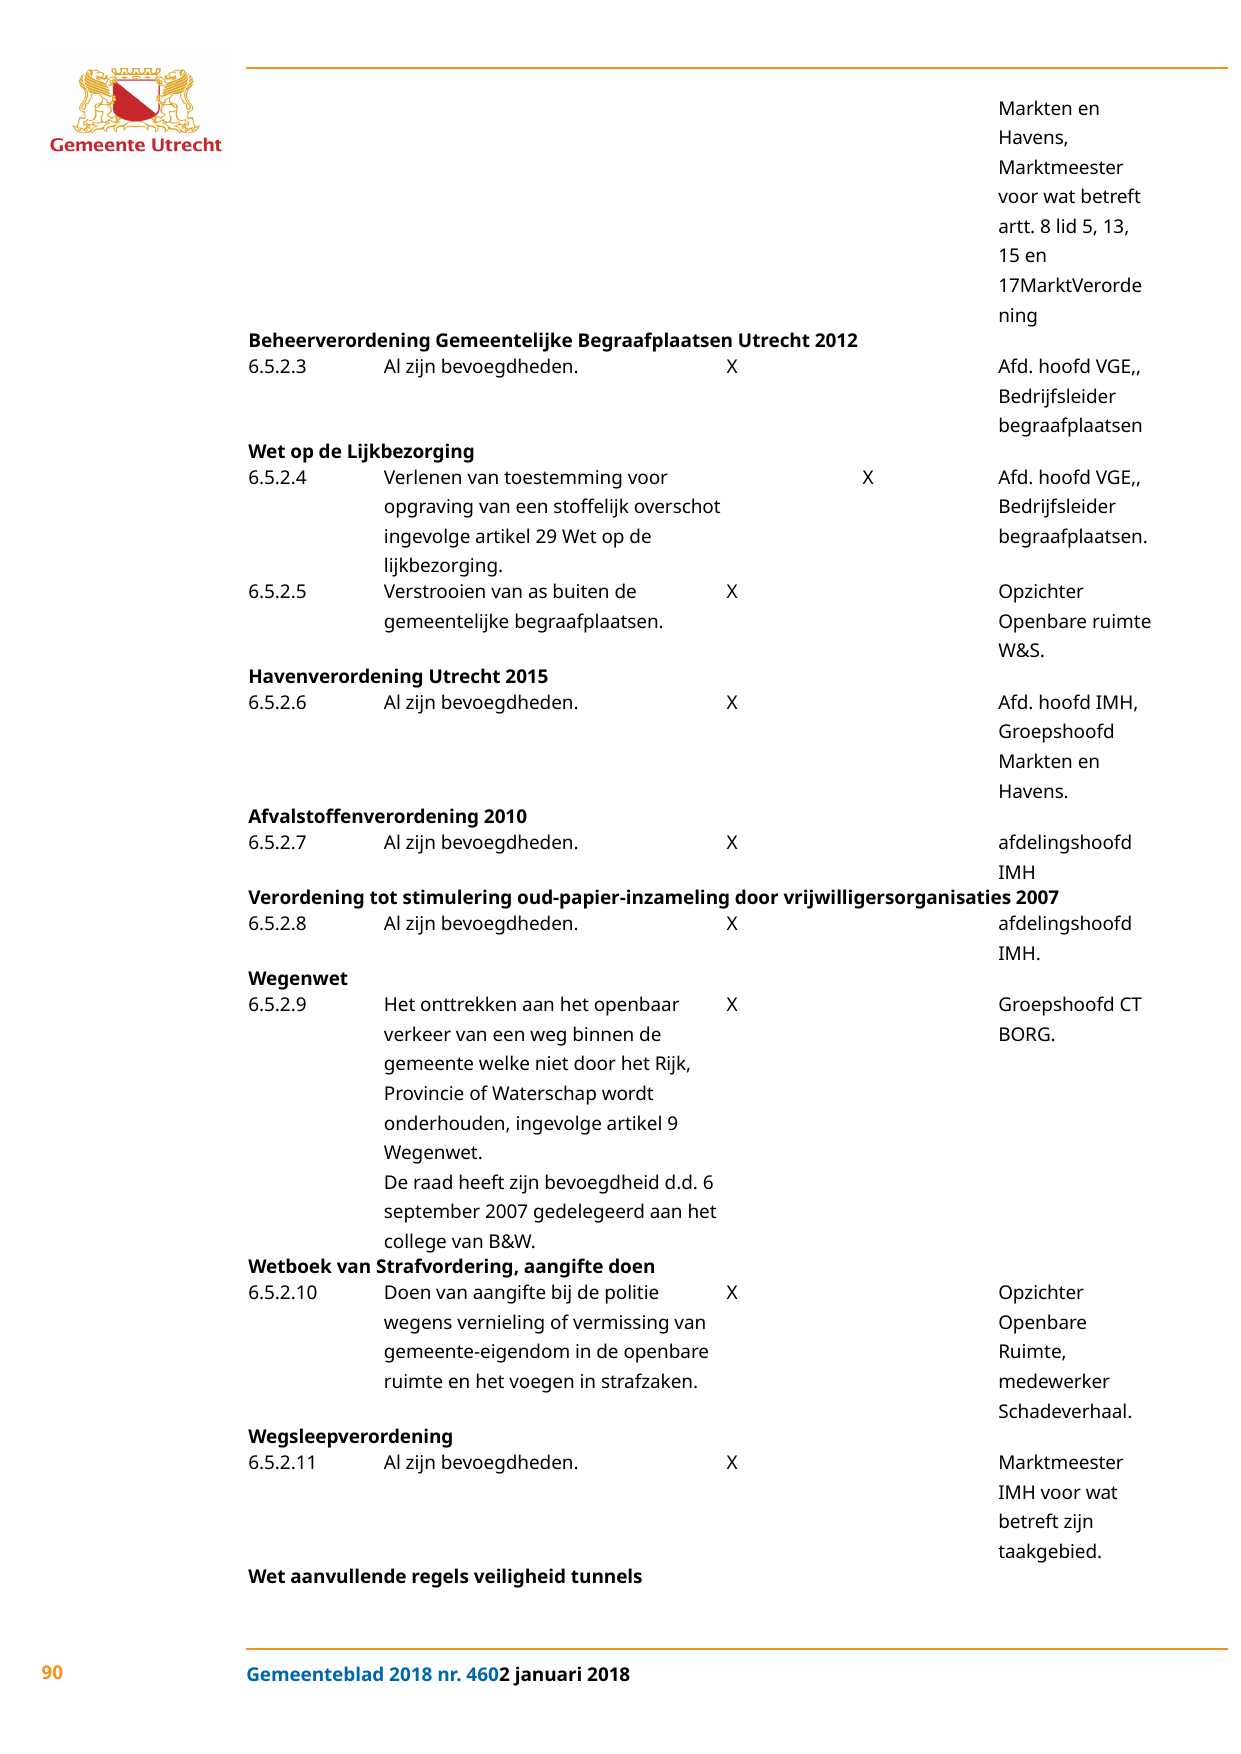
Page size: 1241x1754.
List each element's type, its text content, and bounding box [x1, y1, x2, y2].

table_cell Verstrooien van as buiten de gemeentelijke begraafplaatsen. [384, 579, 726, 663]
table_cell [726, 95, 862, 328]
table_cell X [726, 829, 862, 884]
table_cell Al zijn bevoegdheden. [384, 829, 726, 884]
table_cell Al zijn bevoegdheden. [384, 689, 726, 803]
table_cell Opzichter Openbare ruimte W&S. [998, 579, 1152, 663]
table_cell Marktmeester IMH voor wat betreft zijn taakgebied. [998, 1449, 1152, 1564]
table_cell Havenverordening Utrecht 2015 [248, 663, 1152, 689]
table_cell Afd. hoofd VGE,, Bedrijfsleider begraafplaatsen [998, 353, 1152, 438]
table_cell X [726, 991, 862, 1254]
table_cell Wetboek van Strafvordering, aangifte doen [248, 1254, 1152, 1279]
table_cell Al zijn bevoegdheden. [384, 353, 726, 438]
table_cell Wegsleepverordening [248, 1424, 1152, 1449]
table_cell Beheerverordening Gemeentelijke Begraafplaatsen Utrecht 2012 [248, 328, 1152, 353]
table_cell Verordening tot stimulering oud-papier-inzameling door vrijwilligersorganisaties 2007 [248, 885, 1152, 910]
table_cell X [862, 464, 998, 578]
table_cell [862, 95, 998, 328]
table_cell 6.5.2.6 [248, 689, 384, 803]
table_cell 6.5.2.9 [248, 991, 384, 1254]
table_cell [862, 1280, 998, 1423]
table_cell Afd. hoofd VGE,, Bedrijfsleider begraafplaatsen. [998, 464, 1152, 578]
table_cell Markten en Havens, Marktmeester voor wat betreft artt. 8 lid 5, 13, 15 en 17MarktVerordening [998, 95, 1152, 328]
table_cell X [726, 689, 862, 803]
table_cell Al zijn bevoegdheden. [384, 1449, 726, 1564]
table_cell 6.5.2.11 [248, 1449, 384, 1564]
table_cell Afd. hoofd IMH, Groepshoofd Markten en Havens. [998, 689, 1152, 803]
table_cell 6.5.2.7 [248, 829, 384, 884]
table_cell Doen van aangifte bij de politie wegens vernieling of vermissing van gemeente-eigendom in de openbare ruimte en het voegen in strafzaken. [384, 1280, 726, 1423]
table_cell Afvalstoffenverordening 2010 [248, 804, 1152, 829]
table_cell [248, 95, 384, 328]
table_cell Al zijn bevoegdheden. [384, 910, 726, 966]
table_cell afdelingshoofd IMH [998, 829, 1152, 884]
table_cell Wet aanvullende regels veiligheid tunnels [248, 1564, 1152, 1589]
table_cell [726, 464, 862, 578]
table_cell [862, 991, 998, 1254]
table_cell 6.5.2.5 [248, 579, 384, 663]
table_cell 6.5.2.4 [248, 464, 384, 578]
table_cell [862, 353, 998, 438]
table_cell [862, 910, 998, 966]
table_cell X [726, 1449, 862, 1564]
table_cell 6.5.2.8 [248, 910, 384, 966]
table_cell 6.5.2.10 [248, 1280, 384, 1423]
table_cell Opzichter Openbare Ruimte, medewerker Schadeverhaal. [998, 1280, 1152, 1423]
picture [41, 47, 231, 172]
table_cell [862, 579, 998, 663]
table_cell Wegenwet [248, 966, 1152, 991]
table_cell [862, 829, 998, 884]
table_cell Groepshoofd CT BORG. [998, 991, 1152, 1254]
table_cell afdelingshoofd IMH. [998, 910, 1152, 966]
table_cell [384, 95, 726, 328]
table_cell X [726, 353, 862, 438]
table_cell Het onttrekken aan het openbaar verkeer van een weg binnen de gemeente welke niet door het Rijk, Provincie of Waterschap wordt onderhouden, ingevolge artikel 9 Wegenwet. De raad heeft zijn bevoegdheid d.d. 6 september 2007 gedelegeerd aan het college van B&W. [384, 991, 726, 1254]
table_cell X [726, 579, 862, 663]
table_cell Verlenen van toestemming voor opgraving van een stoffelijk overschot ingevolge artikel 29 Wet op de lijkbezorging. [384, 464, 726, 578]
table_cell Wet op de Lijkbezorging [248, 438, 1152, 464]
table_cell X [726, 910, 862, 966]
table_cell [862, 689, 998, 803]
table_cell X [726, 1280, 862, 1423]
table_cell 6.5.2.3 [248, 353, 384, 438]
table_cell [862, 1449, 998, 1564]
